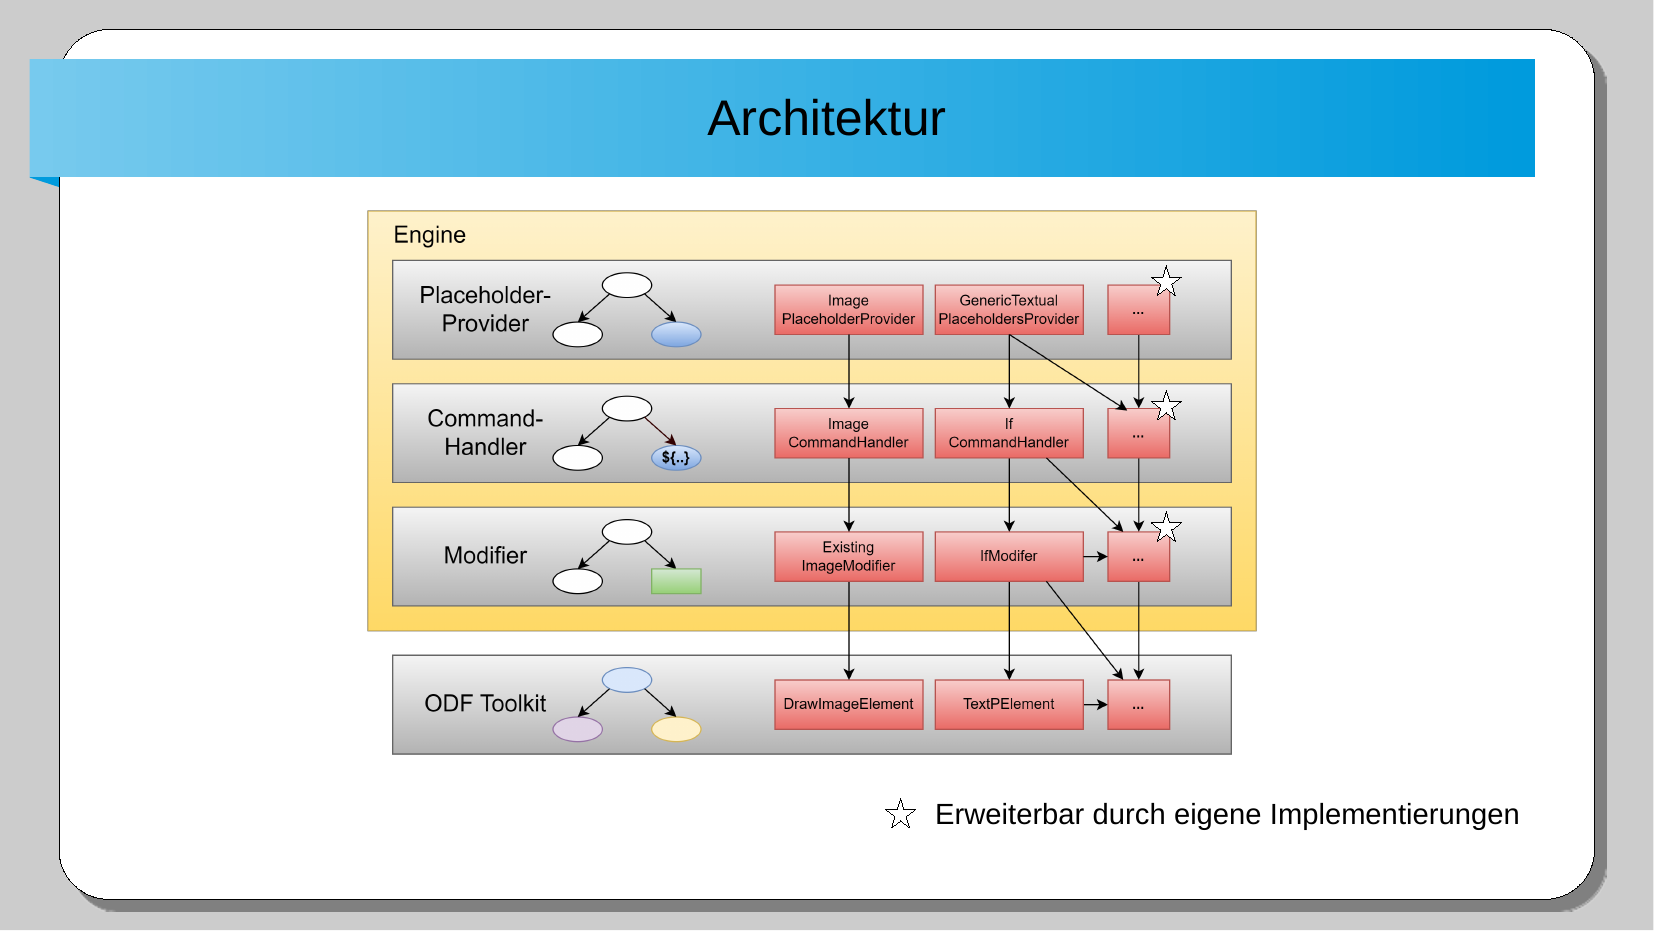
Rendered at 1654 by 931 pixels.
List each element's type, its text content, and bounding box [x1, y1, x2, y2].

picture [355, 198, 1270, 768]
text_box [1151, 511, 1182, 542]
text_box [1151, 265, 1182, 296]
text_box Erweiterbar durch eigene Implementierungen [920, 790, 1536, 839]
text_box [885, 798, 916, 828]
title Architektur [118, 59, 1536, 178]
text_box [1151, 390, 1182, 420]
